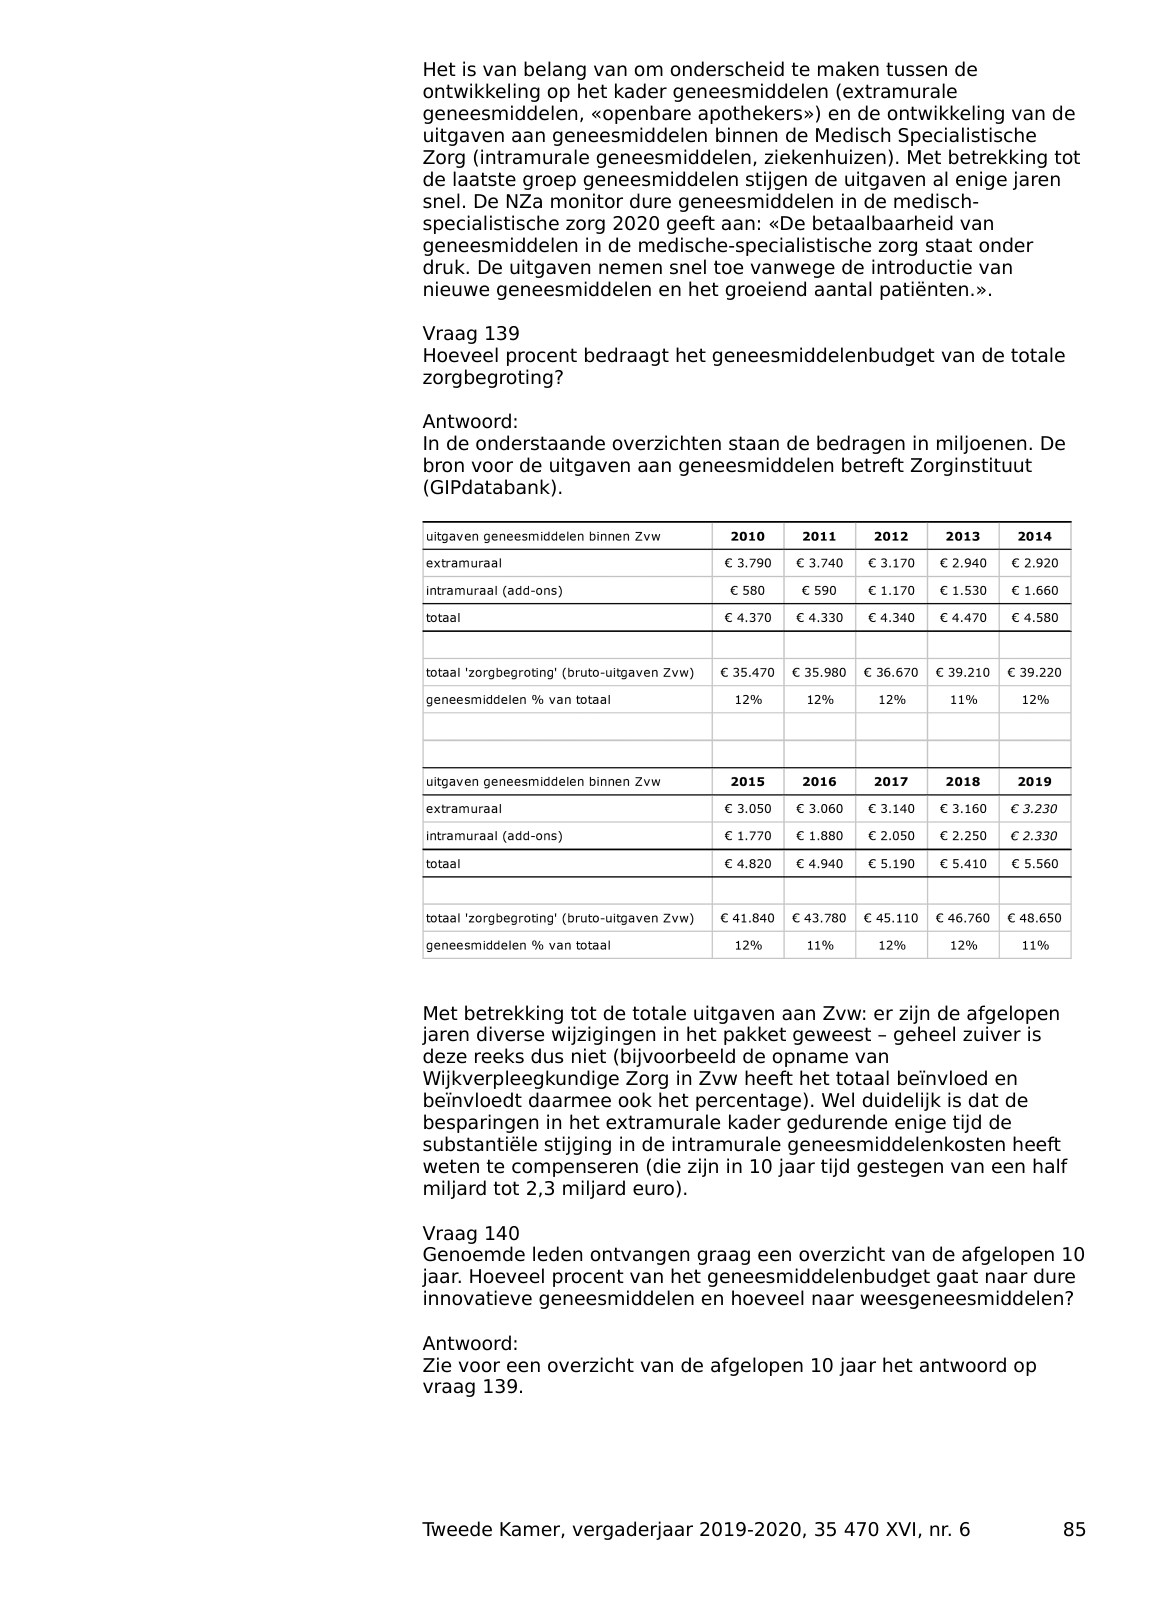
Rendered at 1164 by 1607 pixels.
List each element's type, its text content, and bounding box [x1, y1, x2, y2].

text Genoemde leden ontvangen graag een overzicht van de afgelopen 10 jaar. Hoeveel procent van het geneesmiddelenbudget gaat naar dure innovatieve geneesmiddelen en hoeveel naar weesgeneesmiddelen? [422, 1244, 1087, 1310]
text Vraag 140 [422, 1222, 1087, 1244]
text Antwoord: [422, 1332, 1087, 1354]
text In de onderstaande overzichten staan de bedragen in miljoenen. De bron voor de uitgaven aan geneesmiddelen betreft Zorginstituut (GIPdatabank). [422, 433, 1087, 499]
text Antwoord: [422, 411, 1087, 433]
text Hoeveel procent bedraagt het geneesmiddelenbudget van de totale zorgbegroting? [422, 345, 1087, 389]
text Het is van belang van om onderscheid te maken tussen de ontwikkeling op het kader geneesmiddelen (extramurale geneesmiddelen, «openbare apothekers») en de ontwikkeling van de uitgaven aan geneesmiddelen binnen de Medisch Specialistische Zorg (intramurale geneesmiddelen, ziekenhuizen). Met betrekking tot de laatste groep geneesmiddelen stijgen de uitgaven al enige jaren snel. De NZa monitor dure geneesmiddelen in de medisch-specialistische zorg 2020 geeft aan: «De betaalbaarheid van geneesmiddelen in de medische-specialistische zorg staat onder druk. De uitgaven nemen snel toe vanwege de introductie van nieuwe geneesmiddelen en het groeiend aantal patiënten.». [422, 59, 1087, 301]
text Zie voor een overzicht van de afgelopen 10 jaar het antwoord op vraag 139. [422, 1354, 1087, 1398]
text Vraag 139 [422, 323, 1087, 345]
picture [422, 521, 1072, 959]
text Met betrekking tot de totale uitgaven aan Zvw: er zijn de afgelopen jaren diverse wijzigingen in het pakket geweest – geheel zuiver is deze reeks dus niet (bijvoorbeeld de opname van Wijkverpleegkundige Zorg in Zvw heeft het totaal beïnvloed en beïnvloedt daarmee ook het percentage). Wel duidelijk is dat de besparingen in het extramurale kader gedurende enige tijd de substantiële stijging in de intramurale geneesmiddelenkosten heeft weten te compenseren (die zijn in 10 jaar tijd gestegen van een half miljard tot 2,3 miljard euro). [422, 1002, 1087, 1200]
